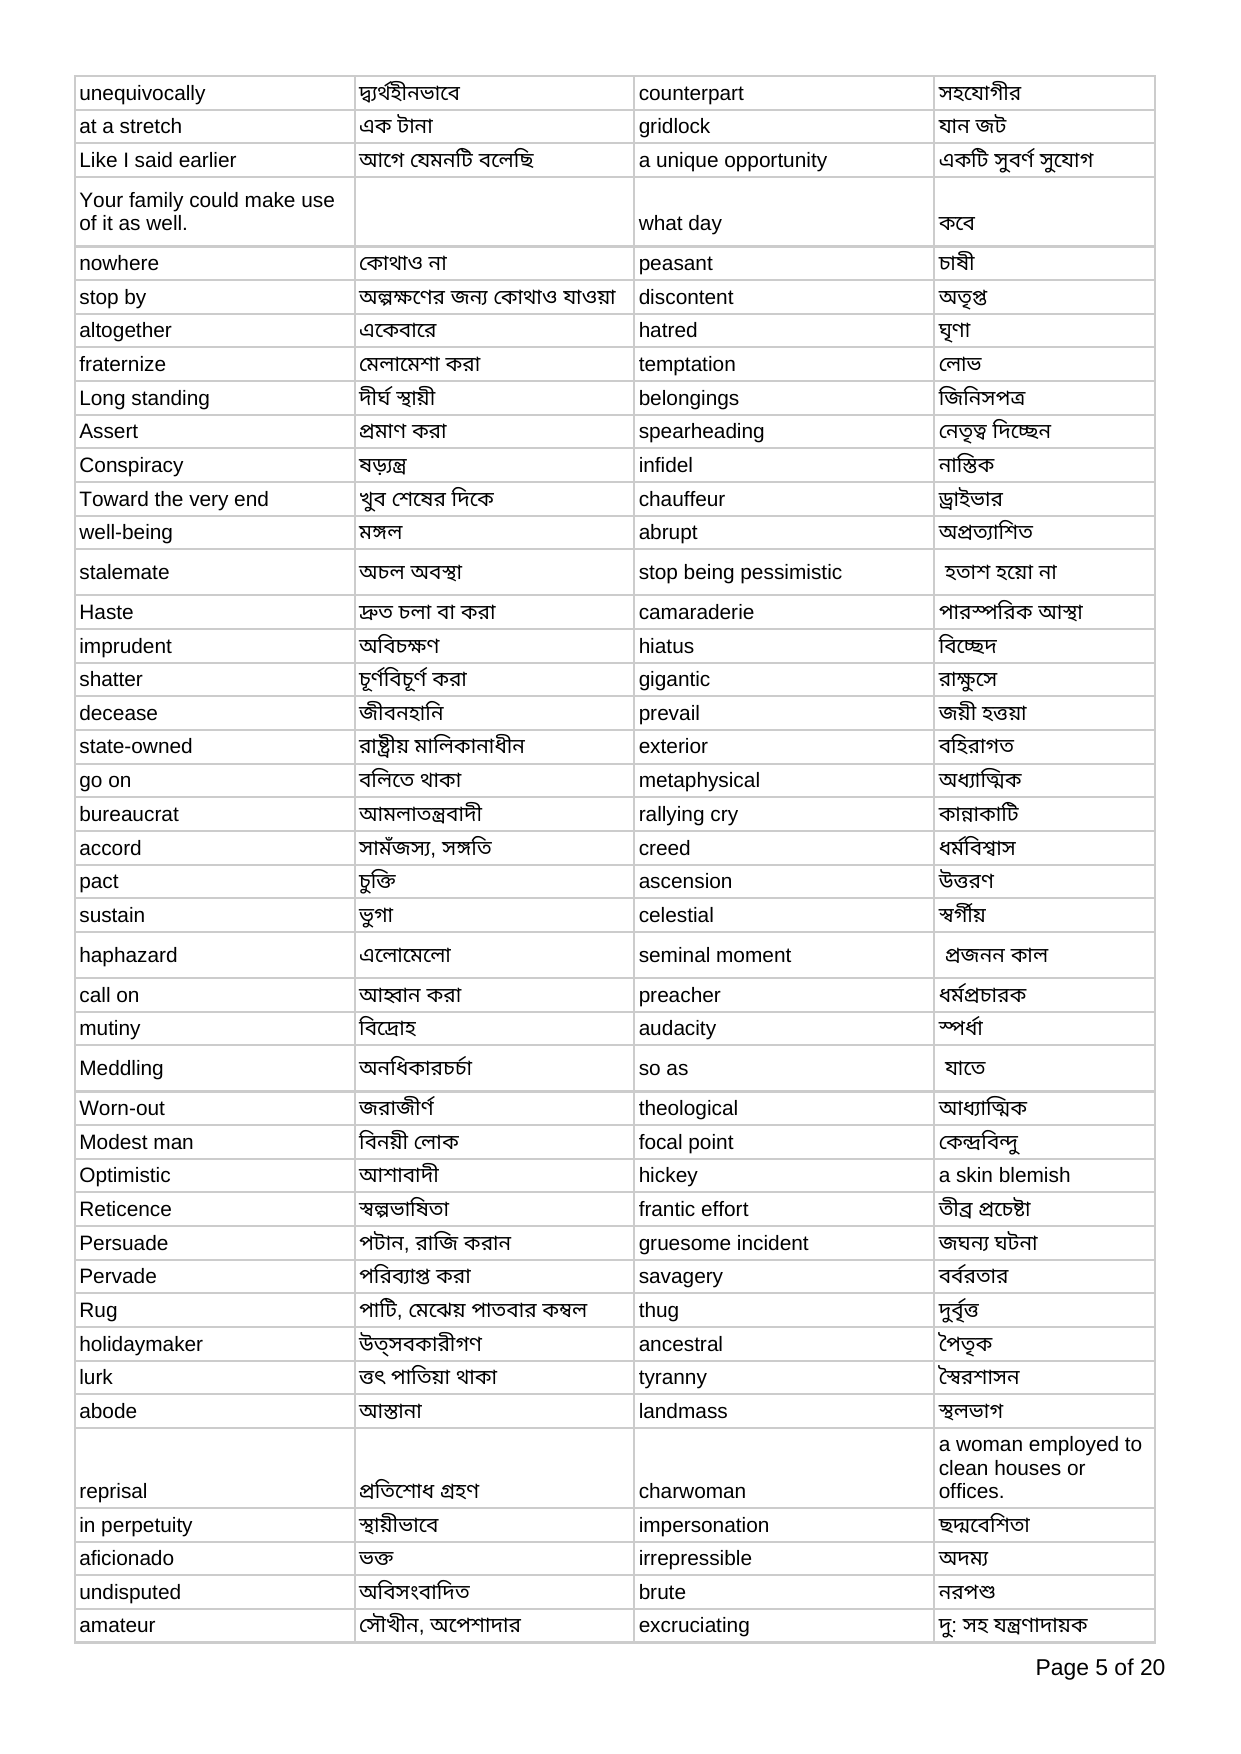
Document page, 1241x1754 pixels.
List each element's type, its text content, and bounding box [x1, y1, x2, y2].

table_cell holidaymaker [76, 1328, 354, 1359]
table_cell একেবারে [356, 315, 633, 346]
table_cell irrepressible [635, 1543, 933, 1574]
table_cell stalemate [76, 550, 354, 594]
table_cell charwoman [635, 1429, 933, 1507]
table_cell আগে যেমনটি বলেছি [356, 144, 633, 176]
table_cell যান জট [935, 111, 1154, 142]
table_cell সামঁজস্য, সঙ্গতি [356, 832, 633, 863]
table_cell discontent [635, 281, 933, 313]
table_cell Rug [76, 1294, 354, 1326]
table_cell creed [635, 832, 933, 863]
table_cell চুক্তি [356, 866, 633, 897]
table_cell অবিসংবাদিত [356, 1576, 633, 1608]
table_cell seminal moment [635, 933, 933, 977]
table_cell Assert [76, 416, 354, 447]
table_cell কান্নাকাটি [935, 798, 1154, 830]
table_cell আহ্বান করা [356, 979, 633, 1011]
table_cell অবিচক্ষণ [356, 630, 633, 662]
table_cell আমলাতন্ত্রবাদী [356, 798, 633, 830]
table_cell লোভ [935, 348, 1154, 380]
table_cell পাটি, মেঝেয় পাতবার কম্বল [356, 1294, 633, 1326]
table_cell imprudent [76, 630, 354, 662]
table_cell sustain [76, 899, 354, 931]
table_cell accord [76, 832, 354, 863]
table_cell বলিতে থাকা [356, 765, 633, 796]
table_cell savagery [635, 1261, 933, 1292]
table_cell Optimistic [76, 1160, 354, 1191]
table_cell অতৃপ্ত [935, 281, 1154, 313]
table_cell stop being pessimistic [635, 550, 933, 594]
table_cell স্থলভাগ [935, 1395, 1154, 1427]
table_cell ascension [635, 866, 933, 897]
table_cell কেন্দ্রবিন্দু [935, 1126, 1154, 1158]
table_cell [356, 178, 633, 245]
table_cell অধ্যাত্মিক [935, 765, 1154, 796]
table_cell counterpart [635, 77, 933, 109]
table_cell প্রজনন কাল [935, 933, 1154, 977]
table_cell রাক্ষুসে [935, 664, 1154, 695]
table_cell what day [635, 178, 933, 245]
table_cell অদম্য [935, 1543, 1154, 1574]
table_cell ancestral [635, 1328, 933, 1359]
table_cell Your family could make use of it as well. [76, 178, 354, 245]
table_cell Toward the very end [76, 483, 354, 514]
table_cell বহিরাগত [935, 731, 1154, 762]
table_cell স্বল্পভাষিতা [356, 1193, 633, 1225]
table_cell shatter [76, 664, 354, 695]
table_cell gigantic [635, 664, 933, 695]
table_cell নরপশু [935, 1576, 1154, 1608]
table_cell স্বৈরশাসন [935, 1362, 1154, 1393]
table_cell জরাজীর্ণ [356, 1093, 633, 1124]
table_cell frantic effort [635, 1193, 933, 1225]
table_cell unequivocally [76, 77, 354, 109]
table_cell চূর্ণবিচূর্ণ করা [356, 664, 633, 695]
table_cell Long standing [76, 382, 354, 413]
table_cell gruesome incident [635, 1227, 933, 1258]
table_cell preacher [635, 979, 933, 1011]
table_cell ড্রাইভার [935, 483, 1154, 514]
table_cell ধর্মপ্রচারক [935, 979, 1154, 1011]
table_cell undisputed [76, 1576, 354, 1608]
table_cell temptation [635, 348, 933, 380]
table_cell Like I said earlier [76, 144, 354, 176]
table_cell landmass [635, 1395, 933, 1427]
table_cell এলোমেলো [356, 933, 633, 977]
table_cell altogether [76, 315, 354, 346]
table_cell আস্তানা [356, 1395, 633, 1427]
table_cell বিনয়ী লোক [356, 1126, 633, 1158]
table_cell স্বর্গীয় [935, 899, 1154, 931]
table_cell nowhere [76, 248, 354, 279]
table_cell ভুগা [356, 899, 633, 931]
table_cell সৌখীন, অপেশাদার [356, 1610, 633, 1641]
table_cell focal point [635, 1126, 933, 1158]
table_cell Modest man [76, 1126, 354, 1158]
table_cell chauffeur [635, 483, 933, 514]
table_cell বর্বরতার [935, 1261, 1154, 1292]
table_cell দ্রুত চলা বা করা [356, 596, 633, 628]
table_cell অচল অবস্থা [356, 550, 633, 594]
table_cell বিচ্ছেদ [935, 630, 1154, 662]
table_cell Reticence [76, 1193, 354, 1225]
table_cell আধ্যাত্মিক [935, 1093, 1154, 1124]
table_cell go on [76, 765, 354, 796]
table_cell fraternize [76, 348, 354, 380]
table_cell Pervade [76, 1261, 354, 1292]
table_cell decease [76, 697, 354, 729]
table_cell lurk [76, 1362, 354, 1393]
table_cell amateur [76, 1610, 354, 1641]
table_cell bureaucrat [76, 798, 354, 830]
table_cell ধর্মবিশ্বাস [935, 832, 1154, 863]
table_cell gridlock [635, 111, 933, 142]
table_cell a woman employed to clean houses or offices. [935, 1429, 1154, 1507]
table_cell abode [76, 1395, 354, 1427]
table_cell Haste [76, 596, 354, 628]
table_cell Conspiracy [76, 449, 354, 481]
table_cell দীর্ঘ স্থায়ী [356, 382, 633, 413]
table_cell জঘন্য ঘটনা [935, 1227, 1154, 1258]
table_cell in perpetuity [76, 1509, 354, 1541]
table_cell প্রমাণ করা [356, 416, 633, 447]
table_cell ষড়্যন্ত্র [356, 449, 633, 481]
table_cell মেলামেশা করা [356, 348, 633, 380]
table_cell স্পর্ধা [935, 1013, 1154, 1044]
table_cell thug [635, 1294, 933, 1326]
table_cell prevail [635, 697, 933, 729]
table_cell excruciating [635, 1610, 933, 1641]
table_cell rallying cry [635, 798, 933, 830]
table_cell পটান, রাজি করান [356, 1227, 633, 1258]
table_cell Meddling [76, 1046, 354, 1090]
table_cell প্রতিশোধ গ্রহণ [356, 1429, 633, 1507]
table_cell কোথাও না [356, 248, 633, 279]
table_cell খুব শেষের দিকে [356, 483, 633, 514]
table_cell চাষী [935, 248, 1154, 279]
table_cell theological [635, 1093, 933, 1124]
table_cell belongings [635, 382, 933, 413]
table_cell জীবনহানি [356, 697, 633, 729]
table_cell haphazard [76, 933, 354, 977]
table_cell দুর্বৃত্ত [935, 1294, 1154, 1326]
table_cell pact [76, 866, 354, 897]
table_cell metaphysical [635, 765, 933, 796]
table_cell ঘৃণা [935, 315, 1154, 346]
table_cell অল্পক্ষণের জন্য কোথাও যাওয়া [356, 281, 633, 313]
table_cell আশাবাদী [356, 1160, 633, 1191]
table_cell হতাশ হয়ো না [935, 550, 1154, 594]
table_cell বিদ্রোহ [356, 1013, 633, 1044]
table_cell কবে [935, 178, 1154, 245]
table_cell so as [635, 1046, 933, 1090]
table_cell camaraderie [635, 596, 933, 628]
table_cell hatred [635, 315, 933, 346]
table_cell Persuade [76, 1227, 354, 1258]
table_cell পারস্পরিক আস্থা [935, 596, 1154, 628]
table_cell impersonation [635, 1509, 933, 1541]
table_cell পরিব্যাপ্ত করা [356, 1261, 633, 1292]
table_cell tyranny [635, 1362, 933, 1393]
table_cell audacity [635, 1013, 933, 1044]
table_cell অপ্রত্যাশিত [935, 517, 1154, 548]
table_cell স্থায়ীভাবে [356, 1509, 633, 1541]
table_cell brute [635, 1576, 933, 1608]
table_cell মঙ্গল [356, 517, 633, 548]
table_cell ত্তৎ পাতিয়া থাকা [356, 1362, 633, 1393]
table_cell abrupt [635, 517, 933, 548]
table_cell aficionado [76, 1543, 354, 1574]
table_cell a unique opportunity [635, 144, 933, 176]
table_cell দু: সহ যন্ত্রণাদায়ক [935, 1610, 1154, 1641]
table_cell তীব্র প্রচেষ্টা [935, 1193, 1154, 1225]
table_cell exterior [635, 731, 933, 762]
table_cell call on [76, 979, 354, 1011]
table_cell অনধিকারচর্চা [356, 1046, 633, 1090]
table_cell রাষ্ট্রীয় মালিকানাধীন [356, 731, 633, 762]
table_cell উত্সবকারীগণ [356, 1328, 633, 1359]
table_cell এক টানা [356, 111, 633, 142]
table_cell নাস্তিক [935, 449, 1154, 481]
table_cell celestial [635, 899, 933, 931]
table_cell well-being [76, 517, 354, 548]
table_cell reprisal [76, 1429, 354, 1507]
table_cell জয়ী হত্তয়া [935, 697, 1154, 729]
table_cell at a stretch [76, 111, 354, 142]
table_cell state-owned [76, 731, 354, 762]
table_cell সহযোগীর [935, 77, 1154, 109]
table_cell a skin blemish [935, 1160, 1154, 1191]
table_cell peasant [635, 248, 933, 279]
table_cell ভক্ত [356, 1543, 633, 1574]
table_cell hickey [635, 1160, 933, 1191]
table_cell mutiny [76, 1013, 354, 1044]
table_cell পৈতৃক [935, 1328, 1154, 1359]
table_cell ছদ্মবেশিতা [935, 1509, 1154, 1541]
table_cell জিনিসপত্র [935, 382, 1154, 413]
table_cell spearheading [635, 416, 933, 447]
table_cell Worn-out [76, 1093, 354, 1124]
table_cell যাতে [935, 1046, 1154, 1090]
table_cell infidel [635, 449, 933, 481]
table_cell নেতৃত্ব দিচ্ছেন [935, 416, 1154, 447]
table_cell একটি সুবর্ণ সুযোগ [935, 144, 1154, 176]
table_cell stop by [76, 281, 354, 313]
table_cell দ্ব্যর্থহীনভাবে [356, 77, 633, 109]
table_cell hiatus [635, 630, 933, 662]
table_cell উত্তরণ [935, 866, 1154, 897]
